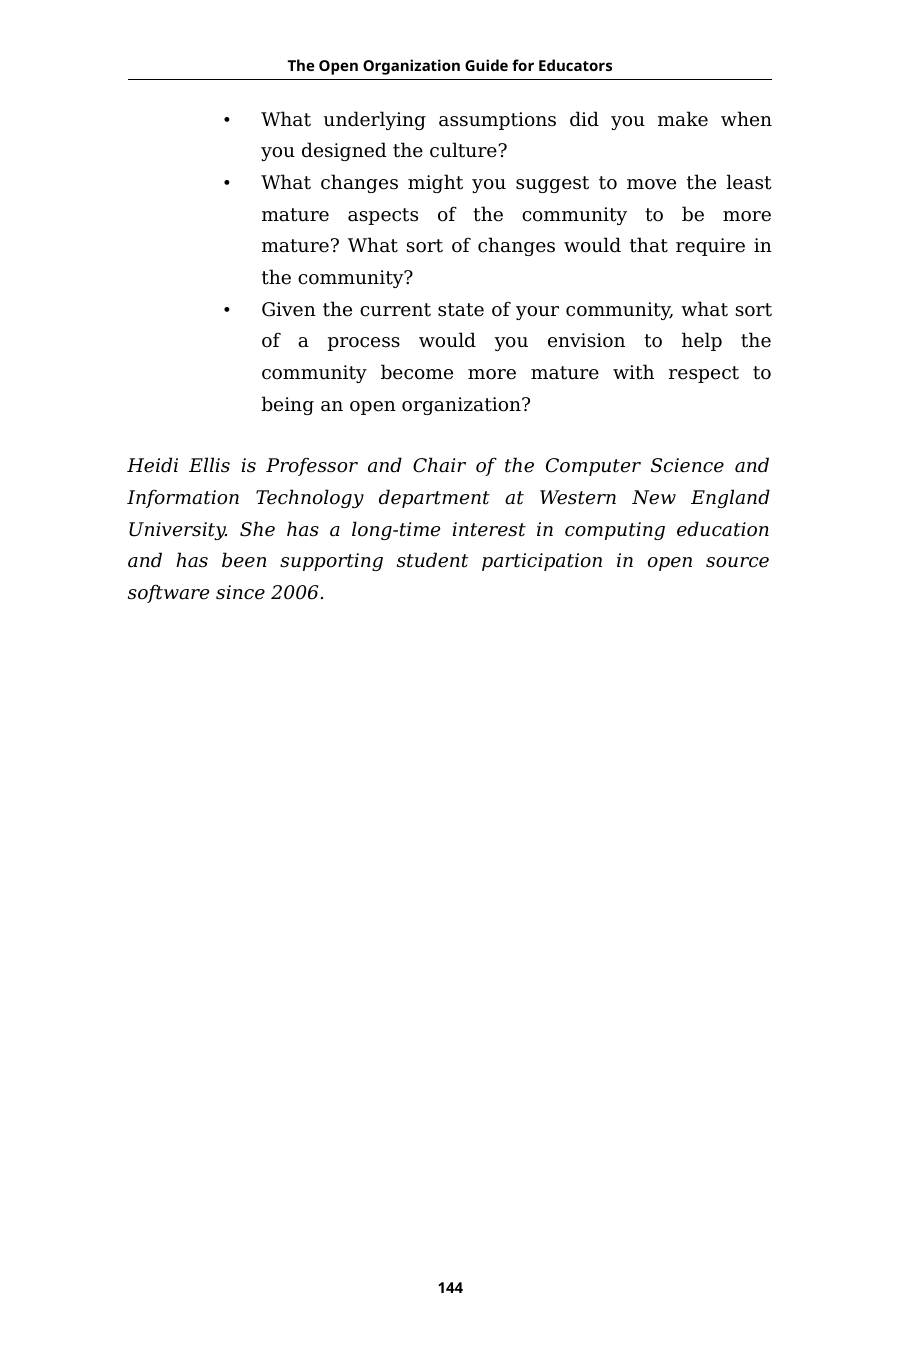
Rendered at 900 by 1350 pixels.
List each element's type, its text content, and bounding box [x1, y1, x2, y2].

text Heidi Ellis is Professor and Chair of the Computer Science and Information Technology department at Western New England University. She has a long-time interest in computing education and has been supporting student participation in open source software since 2006. [127, 455, 772, 604]
list What changes might you suggest to move the least mature aspects of the community to be more mature? What sort of changes would that require in the community? [223, 172, 772, 289]
list Given the current state of your community, what sort of a process would you envision to help the community become more mature with respect to being an open organization? [223, 299, 772, 416]
list What underlying assumptions did you make when you designed the culture? [223, 109, 772, 162]
